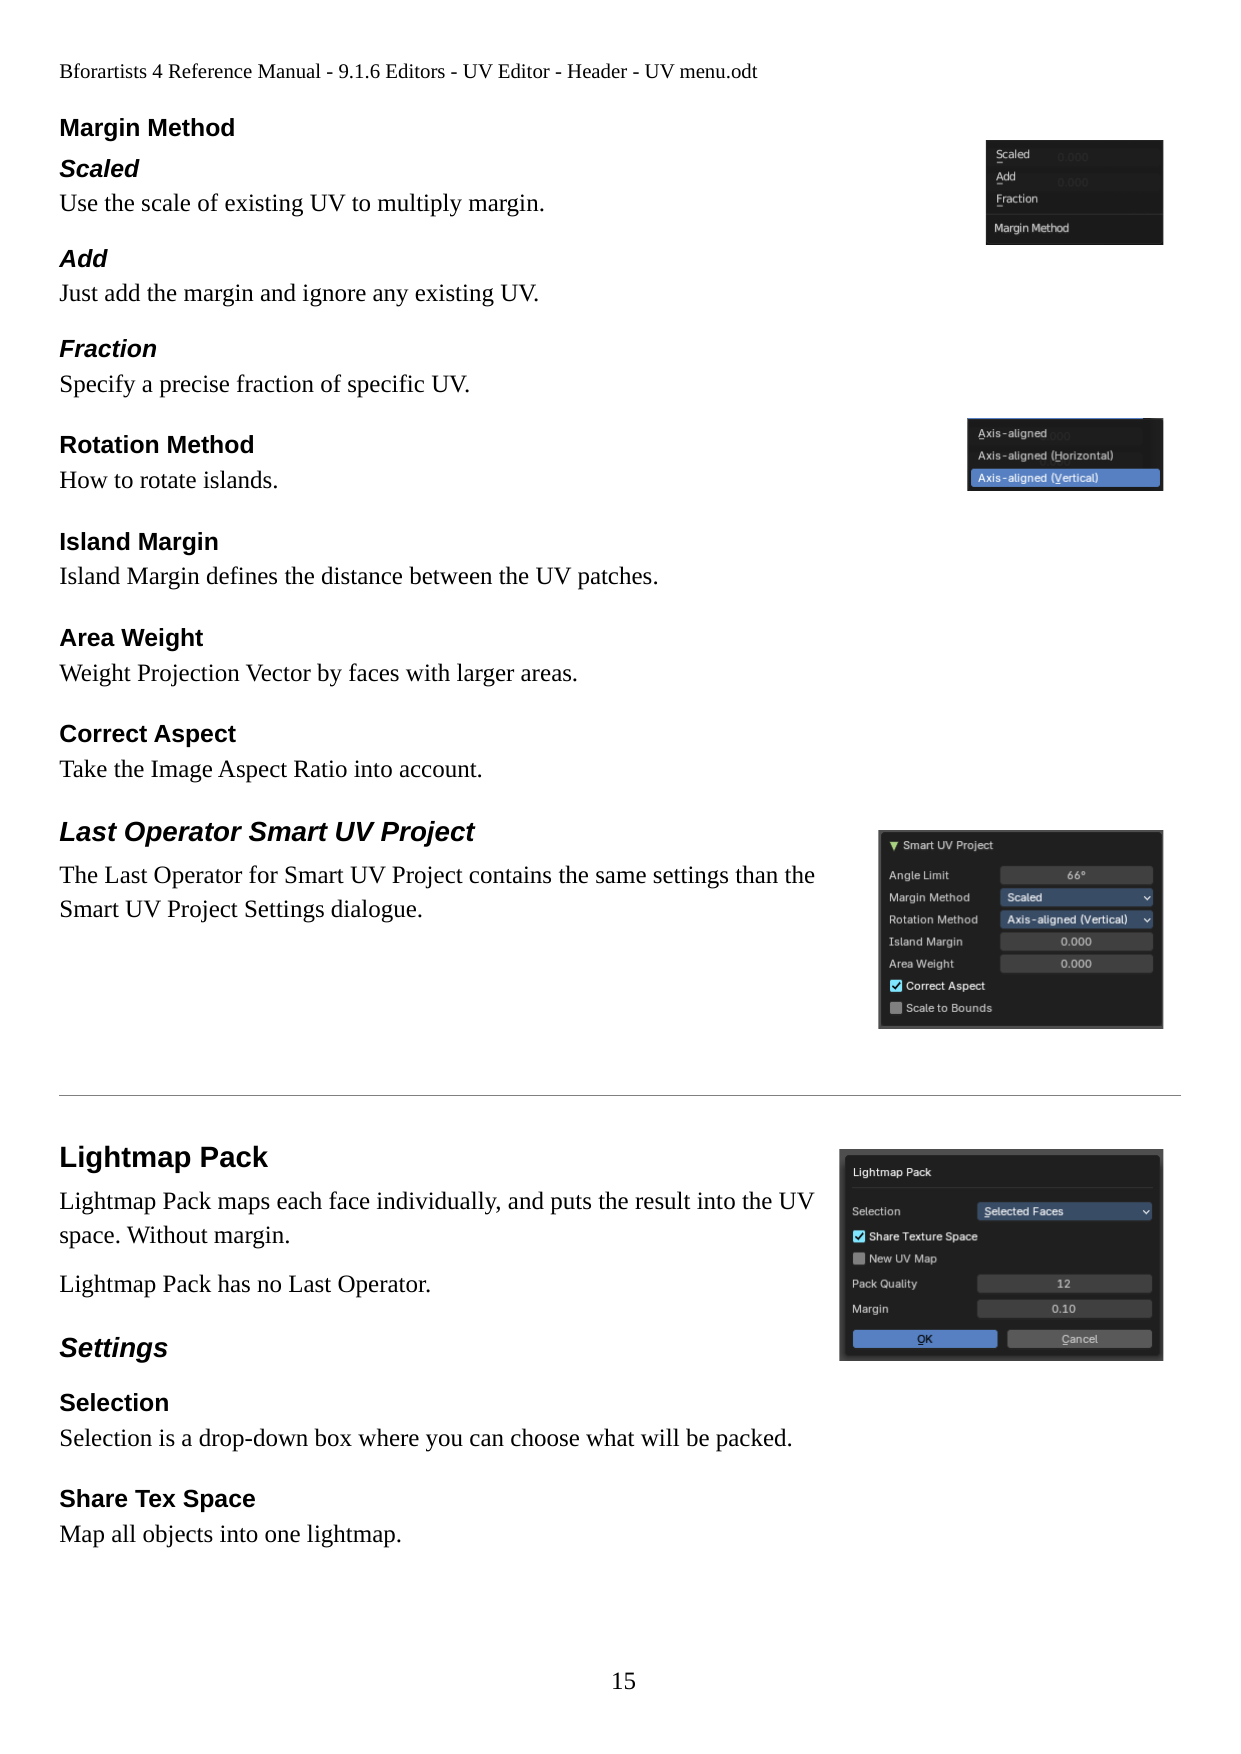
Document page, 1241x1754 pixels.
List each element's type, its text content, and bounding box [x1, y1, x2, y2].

text How to rotate islands. [59, 465, 1181, 494]
subtitle Selection [59, 1388, 1181, 1416]
picture [985, 140, 1164, 245]
subtitle Area Weight [59, 623, 1181, 651]
text Lightmap Pack maps each face individually, and puts the result into the UV space. Without margin. [59, 1186, 839, 1249]
subtitle Rotation Method [59, 430, 967, 459]
text Just add the margin and ignore any existing UV. [59, 278, 1181, 307]
text Map all objects into one lightmap. [59, 1519, 1181, 1548]
text Specify a precise fraction of specific UV. [59, 369, 1181, 397]
subtitle Lightmap Pack [59, 1140, 1181, 1173]
text Selection is a drop-down box where you can choose what will be packed. [59, 1423, 1181, 1451]
subtitle Settings [59, 1331, 1181, 1363]
subtitle Add [59, 244, 1181, 272]
subtitle Island Margin [59, 527, 1181, 555]
subtitle Share Tex Space [59, 1484, 1181, 1513]
text Weight Projection Vector by faces with larger areas. [59, 658, 1181, 686]
subtitle [1164, 154, 1181, 182]
text Lightmap Pack has no Last Operator. [59, 1269, 839, 1298]
subtitle Margin Method [59, 113, 1181, 141]
text Island Margin defines the distance between the UV patches. [59, 561, 1181, 590]
subtitle Scaled [59, 154, 985, 182]
picture [839, 1149, 1164, 1361]
subtitle [1164, 430, 1181, 459]
subtitle Last Operator Smart UV Project [59, 816, 1181, 847]
text Use the scale of existing UV to multiply margin. [59, 188, 985, 217]
subtitle Fraction [59, 334, 1181, 362]
text The Last Operator for Smart UV Project contains the same settings than the Smart UV Project Settings dialogue. [59, 860, 878, 923]
picture [967, 418, 1164, 491]
text Take the Image Aspect Ratio into account. [59, 754, 1181, 783]
subtitle Correct Aspect [59, 719, 1181, 748]
picture [878, 830, 1164, 1029]
